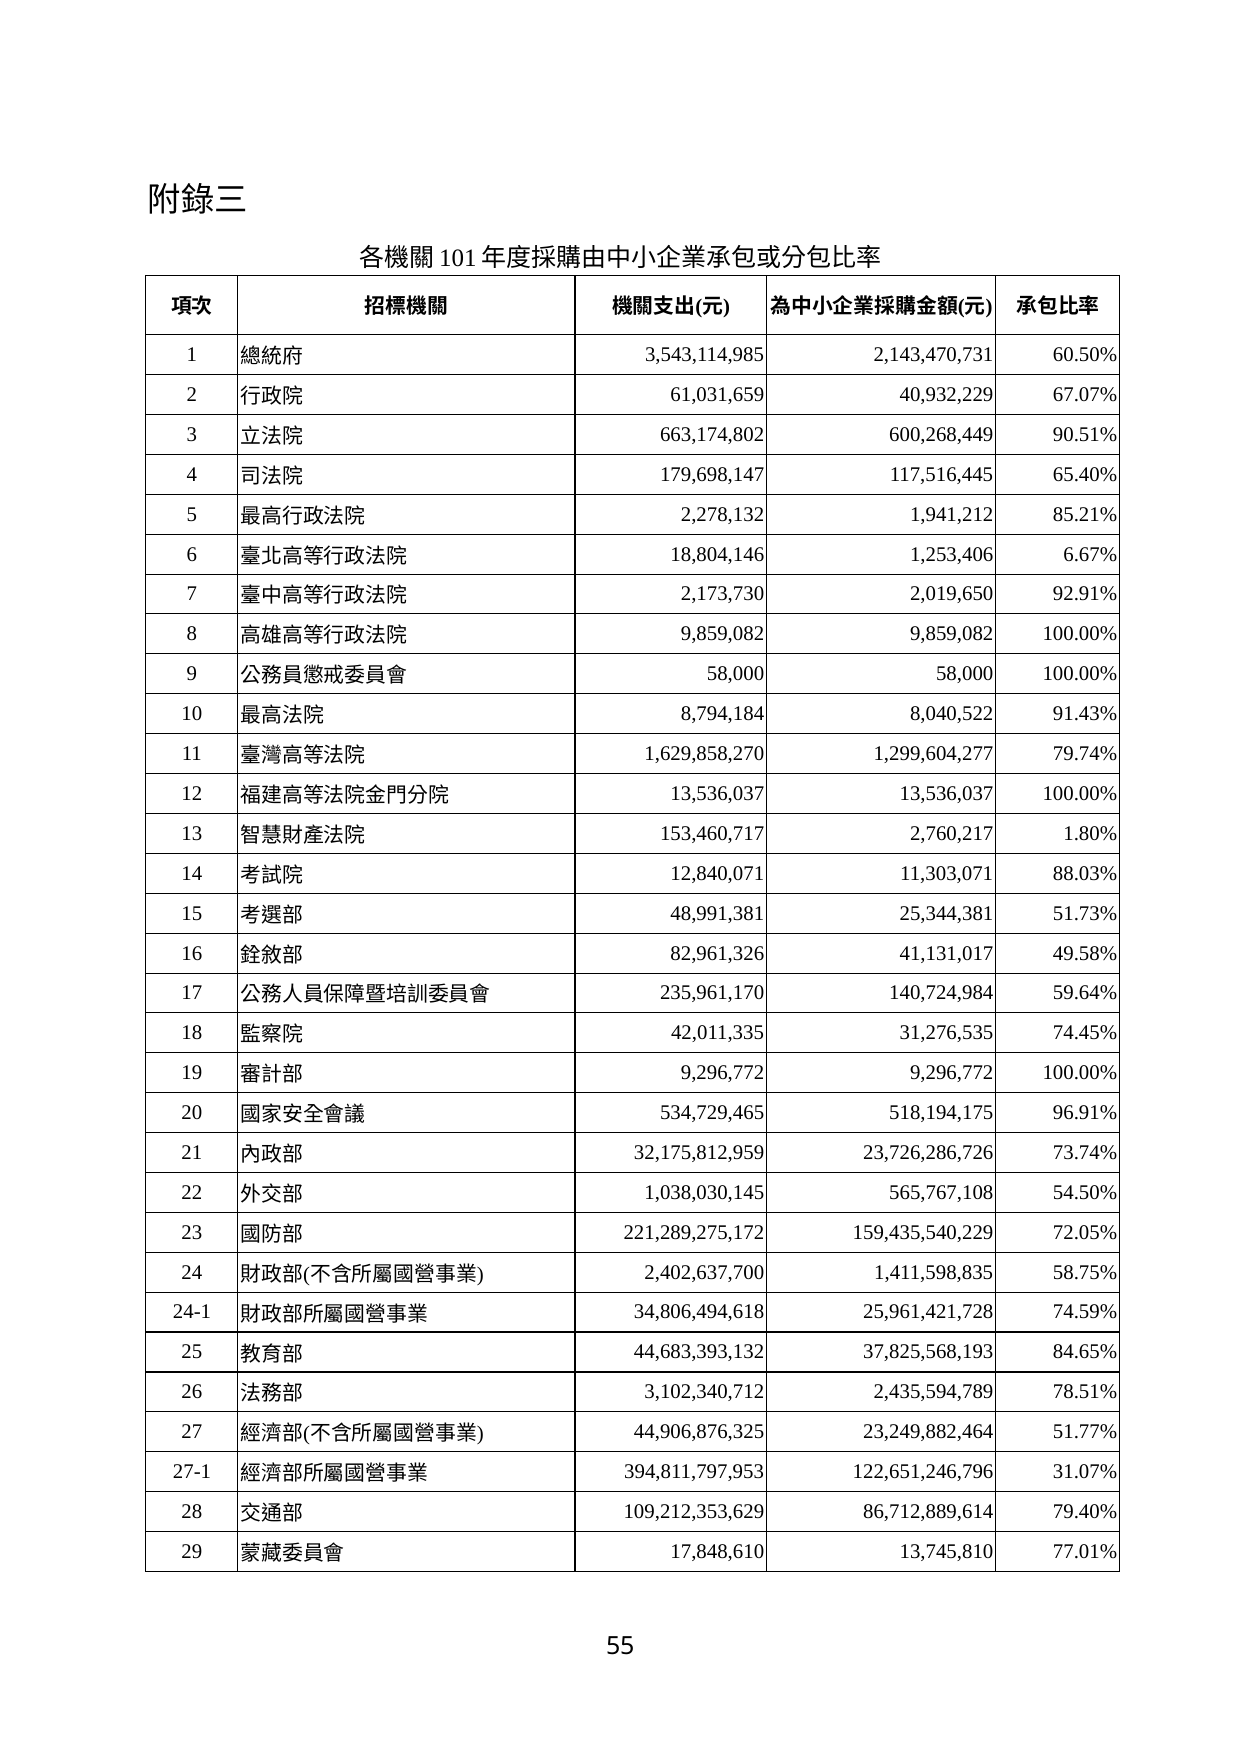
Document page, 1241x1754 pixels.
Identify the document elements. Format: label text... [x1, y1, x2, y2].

table_cell 44,683,393,132 [576, 1333, 766, 1371]
table_cell 179,698,147 [576, 455, 766, 494]
table_cell 40,932,229 [767, 375, 995, 414]
table_cell 9,859,082 [767, 614, 995, 653]
table_cell 44,906,876,325 [576, 1412, 766, 1451]
table_cell 經濟部(不含所屬國營事業) [238, 1412, 574, 1451]
table_cell 最高行政法院 [238, 495, 574, 533]
table_cell 蒙藏委員會 [238, 1532, 574, 1571]
table_cell 60.50% [996, 335, 1119, 374]
table_cell 2,402,637,700 [576, 1253, 766, 1292]
table_cell 18 [146, 1013, 237, 1052]
table_cell 臺灣高等法院 [238, 734, 574, 773]
table_header 項次 [146, 276, 237, 334]
table_cell 23 [146, 1213, 237, 1252]
table_cell 61,031,659 [576, 375, 766, 414]
table_cell 審計部 [238, 1053, 574, 1092]
table_cell 17 [146, 974, 237, 1012]
table_cell 1.80% [996, 814, 1119, 853]
table_cell 394,811,797,953 [576, 1452, 766, 1491]
table_cell 18,804,146 [576, 535, 766, 573]
table_cell 20 [146, 1093, 237, 1132]
table_cell 90.51% [996, 415, 1119, 454]
table_cell 13,536,037 [576, 774, 766, 813]
table_cell 74.45% [996, 1013, 1119, 1052]
table_cell 109,212,353,629 [576, 1492, 766, 1531]
table_cell 監察院 [238, 1013, 574, 1052]
table_cell 100.00% [996, 614, 1119, 653]
table_cell 19 [146, 1053, 237, 1092]
table_header 機關支出(元) [576, 276, 766, 334]
table_cell 司法院 [238, 455, 574, 494]
table_cell 518,194,175 [767, 1093, 995, 1132]
table_cell 41,131,017 [767, 934, 995, 972]
table_cell 31,276,535 [767, 1013, 995, 1052]
table_cell 內政部 [238, 1133, 574, 1172]
table_cell 77.01% [996, 1532, 1119, 1571]
table_cell 立法院 [238, 415, 574, 454]
table_cell 48,991,381 [576, 894, 766, 932]
table_cell 2,278,132 [576, 495, 766, 533]
table_cell 58,000 [576, 654, 766, 693]
table_cell 11 [146, 734, 237, 773]
table_cell 2,435,594,789 [767, 1373, 995, 1411]
table_cell 49.58% [996, 934, 1119, 972]
table_cell 28 [146, 1492, 237, 1531]
table_cell 91.43% [996, 694, 1119, 733]
table_cell 2,173,730 [576, 575, 766, 613]
table_cell 79.40% [996, 1492, 1119, 1531]
table_cell 37,825,568,193 [767, 1333, 995, 1371]
table_cell 1 [146, 335, 237, 374]
table_cell 73.74% [996, 1133, 1119, 1172]
table_cell 72.05% [996, 1213, 1119, 1252]
table_cell 1,629,858,270 [576, 734, 766, 773]
table_cell 100.00% [996, 774, 1119, 813]
table_cell 15 [146, 894, 237, 932]
table_cell 3,543,114,985 [576, 335, 766, 374]
table_cell 24-1 [146, 1293, 237, 1331]
table_cell 臺北高等行政法院 [238, 535, 574, 573]
table_cell 1,299,604,277 [767, 734, 995, 773]
table_cell 6 [146, 535, 237, 573]
table_cell 11,303,071 [767, 854, 995, 893]
table_cell 88.03% [996, 854, 1119, 893]
table_cell 74.59% [996, 1293, 1119, 1331]
table_cell 21 [146, 1133, 237, 1172]
table_cell 65.40% [996, 455, 1119, 494]
table_cell 行政院 [238, 375, 574, 414]
table_cell 高雄高等行政法院 [238, 614, 574, 653]
table_cell 54.50% [996, 1173, 1119, 1212]
table_cell 財政部所屬國營事業 [238, 1293, 574, 1331]
table_cell 16 [146, 934, 237, 972]
table_cell 1,038,030,145 [576, 1173, 766, 1212]
text 附錄三 [148, 158, 1092, 236]
table_header 承包比率 [996, 276, 1119, 334]
table_cell 96.91% [996, 1093, 1119, 1132]
table_cell 最高法院 [238, 694, 574, 733]
table_cell 經濟部所屬國營事業 [238, 1452, 574, 1491]
table_cell 考試院 [238, 854, 574, 893]
table_cell 4 [146, 455, 237, 494]
table_cell 2,143,470,731 [767, 335, 995, 374]
table_cell 22 [146, 1173, 237, 1212]
table_cell 10 [146, 694, 237, 733]
table_cell 福建高等法院金門分院 [238, 774, 574, 813]
table_cell 663,174,802 [576, 415, 766, 454]
table_cell 85.21% [996, 495, 1119, 533]
table_cell 2,760,217 [767, 814, 995, 853]
table_cell 117,516,445 [767, 455, 995, 494]
table_cell 24 [146, 1253, 237, 1292]
table_cell 銓敘部 [238, 934, 574, 972]
table_cell 9,859,082 [576, 614, 766, 653]
table_cell 67.07% [996, 375, 1119, 414]
table_cell 6.67% [996, 535, 1119, 573]
table_cell 159,435,540,229 [767, 1213, 995, 1252]
table_cell 600,268,449 [767, 415, 995, 454]
table_cell 考選部 [238, 894, 574, 932]
table_cell 51.73% [996, 894, 1119, 932]
table_cell 國防部 [238, 1213, 574, 1252]
table_cell 13,745,810 [767, 1532, 995, 1571]
table_cell 31.07% [996, 1452, 1119, 1491]
table_cell 12,840,071 [576, 854, 766, 893]
table_cell 34,806,494,618 [576, 1293, 766, 1331]
table_cell 23,726,286,726 [767, 1133, 995, 1172]
table_cell 32,175,812,959 [576, 1133, 766, 1172]
table_cell 13 [146, 814, 237, 853]
table_cell 5 [146, 495, 237, 533]
table_cell 79.74% [996, 734, 1119, 773]
table_cell 25 [146, 1333, 237, 1371]
table_cell 8 [146, 614, 237, 653]
table_cell 29 [146, 1532, 237, 1571]
table_cell 42,011,335 [576, 1013, 766, 1052]
table_cell 100.00% [996, 1053, 1119, 1092]
table_cell 財政部(不含所屬國營事業) [238, 1253, 574, 1292]
table_cell 3 [146, 415, 237, 454]
table_cell 1,941,212 [767, 495, 995, 533]
table_cell 534,729,465 [576, 1093, 766, 1132]
table_cell 智慧財產法院 [238, 814, 574, 853]
table_cell 86,712,889,614 [767, 1492, 995, 1531]
table_cell 26 [146, 1373, 237, 1411]
text 各機關101年度採購由中小企業承包或分包比率 [148, 236, 1092, 275]
table_cell 25,344,381 [767, 894, 995, 932]
table_cell 公務人員保障暨培訓委員會 [238, 974, 574, 1012]
table_cell 235,961,170 [576, 974, 766, 1012]
table_cell 3,102,340,712 [576, 1373, 766, 1411]
table_cell 78.51% [996, 1373, 1119, 1411]
table_cell 100.00% [996, 654, 1119, 693]
table_cell 82,961,326 [576, 934, 766, 972]
table_cell 92.91% [996, 575, 1119, 613]
table_cell 2,019,650 [767, 575, 995, 613]
table_cell 221,289,275,172 [576, 1213, 766, 1252]
table_cell 17,848,610 [576, 1532, 766, 1571]
table_cell 58.75% [996, 1253, 1119, 1292]
table_cell 交通部 [238, 1492, 574, 1531]
table_cell 8,040,522 [767, 694, 995, 733]
table_cell 9,296,772 [767, 1053, 995, 1092]
table_cell 法務部 [238, 1373, 574, 1411]
table_cell 27-1 [146, 1452, 237, 1491]
table_cell 59.64% [996, 974, 1119, 1012]
table_cell 140,724,984 [767, 974, 995, 1012]
table_cell 1,411,598,835 [767, 1253, 995, 1292]
table_cell 總統府 [238, 335, 574, 374]
table_cell 13,536,037 [767, 774, 995, 813]
table_cell 國家安全會議 [238, 1093, 574, 1132]
table_cell 12 [146, 774, 237, 813]
table_cell 9,296,772 [576, 1053, 766, 1092]
table_cell 外交部 [238, 1173, 574, 1212]
table_cell 23,249,882,464 [767, 1412, 995, 1451]
table_cell 1,253,406 [767, 535, 995, 573]
table_cell 2 [146, 375, 237, 414]
table_cell 25,961,421,728 [767, 1293, 995, 1331]
table_cell 565,767,108 [767, 1173, 995, 1212]
table_cell 8,794,184 [576, 694, 766, 733]
table_cell 臺中高等行政法院 [238, 575, 574, 613]
table_cell 58,000 [767, 654, 995, 693]
table_cell 公務員懲戒委員會 [238, 654, 574, 693]
table_cell 84.65% [996, 1333, 1119, 1371]
table_cell 14 [146, 854, 237, 893]
table_cell 51.77% [996, 1412, 1119, 1451]
table_cell 27 [146, 1412, 237, 1451]
table_header 招標機關 [238, 276, 574, 334]
table_cell 122,651,246,796 [767, 1452, 995, 1491]
table_cell 9 [146, 654, 237, 693]
table_cell 153,460,717 [576, 814, 766, 853]
table_cell 7 [146, 575, 237, 613]
table_header 為中小企業採購金額(元) [767, 276, 995, 334]
table_cell 教育部 [238, 1333, 574, 1371]
